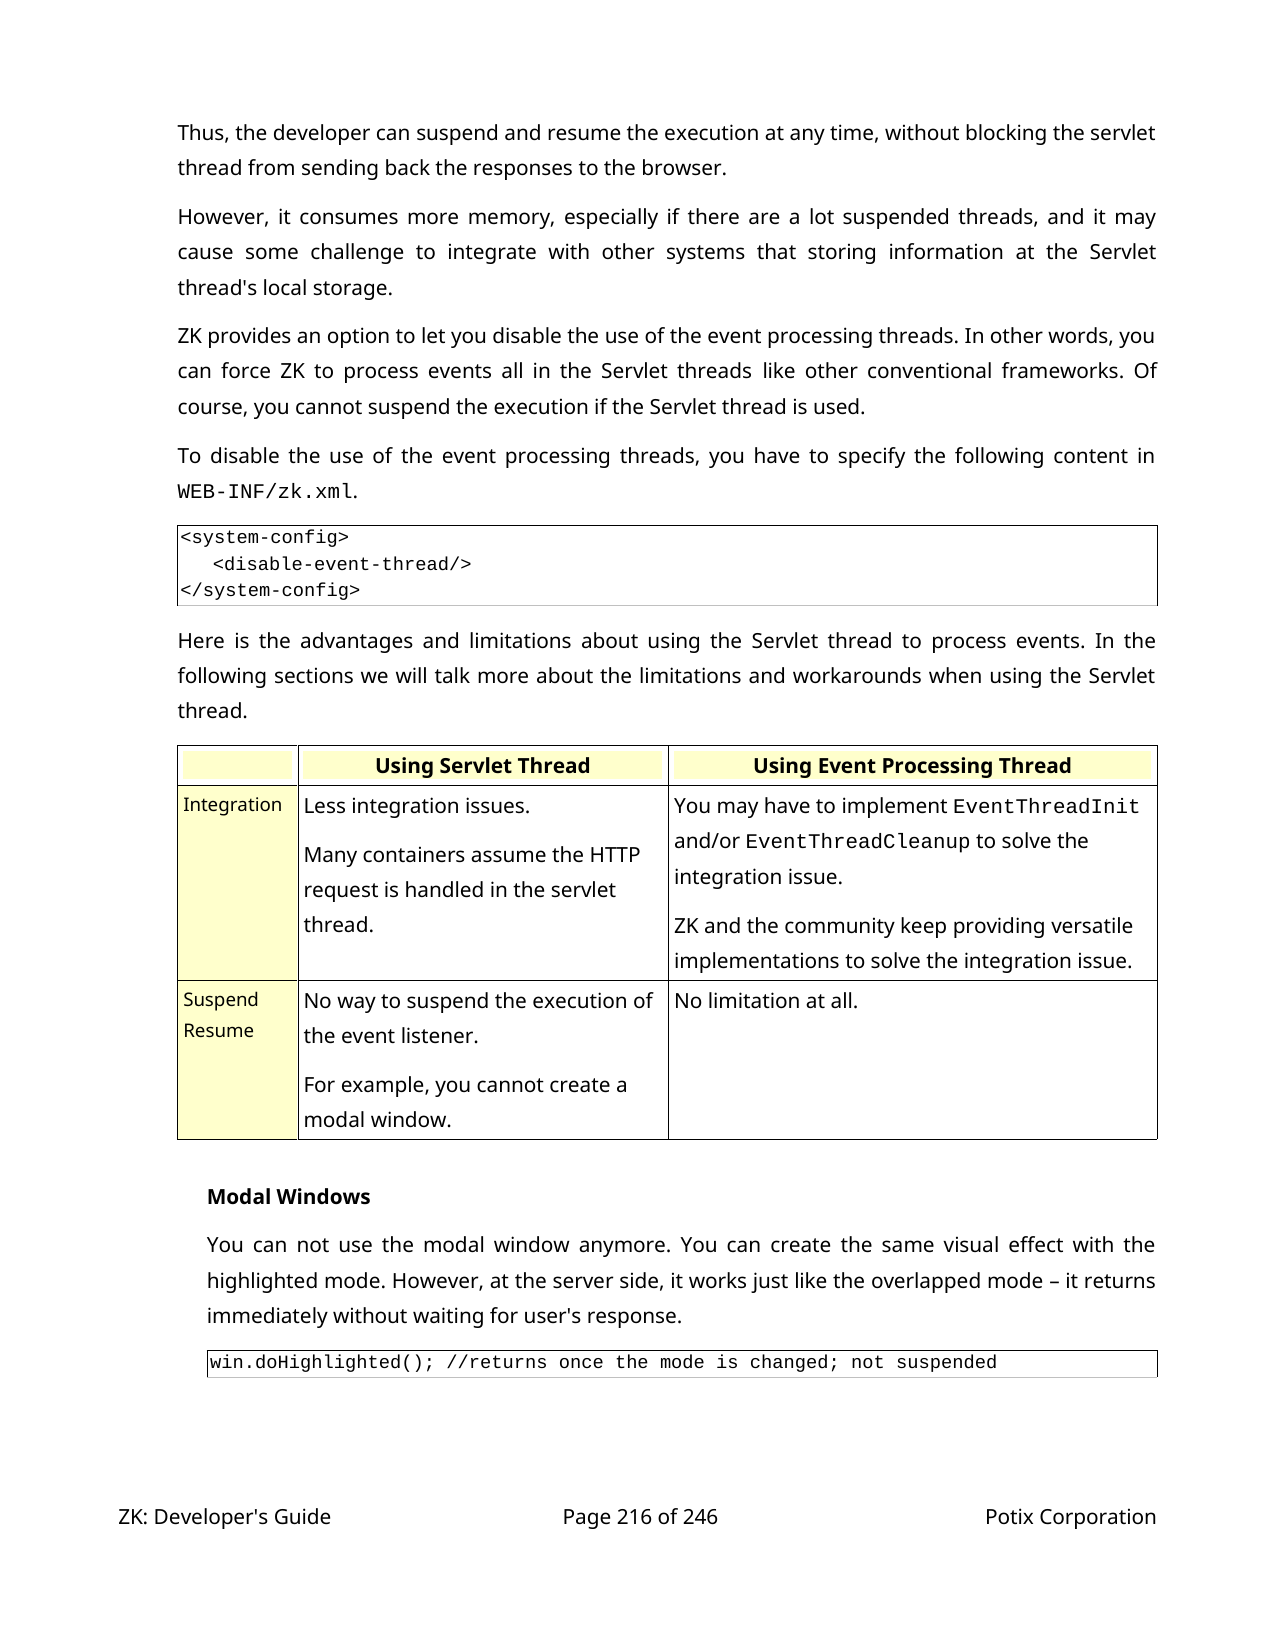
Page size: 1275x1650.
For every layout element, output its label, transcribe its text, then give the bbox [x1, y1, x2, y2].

text ZK provides an option to let you disable the use of the event processing threads. In other words, you can force ZK to process events all in the Servlet threads like other conventional frameworks. Of course, you cannot suspend the execution if the Servlet thread is used. [177, 321, 1157, 420]
table_header [178, 746, 297, 785]
table_cell Suspend Resume [178, 981, 297, 1139]
text Thus, the developer can suspend and resume the execution at any time, without blocking the servlet thread from sending back the responses to the browser. [177, 118, 1157, 182]
text However, it consumes more memory, especially if there are a lot suspended threads, and it may cause some challenge to integrate with other systems that storing information at the Servlet thread's local storage. [177, 202, 1157, 301]
text win.doHighlighted(); //returns once the mode is changed; not suspended [208, 1351, 1157, 1377]
text Here is the advantages and limitations about using the Servlet thread to process events. In the following sections we will talk more about the limitations and workarounds when using the Servlet thread. [177, 626, 1157, 725]
table_cell No limitation at all. [669, 981, 1157, 1139]
table_cell You may have to implement EventThreadInit and/or EventThreadCleanup to solve the integration issue. ZK and the community keep providing versatile implementations to solve the integration issue. [669, 786, 1157, 980]
text <system-config> <disable-event-thread/> </system-config> [178, 526, 1157, 605]
subtitle Modal Windows [207, 1182, 1157, 1210]
table_cell Integration [178, 786, 297, 980]
table_cell No way to suspend the execution of the event listener. For example, you cannot create a modal window. [299, 981, 668, 1139]
text To disable the use of the event processing threads, you have to specify the following content in WEB-INF/zk.xml. [177, 441, 1157, 504]
text You can not use the modal window anymore. You can create the same visual effect with the highlighted mode. However, at the server side, it works just like the overlapped mode – it returns immediately without waiting for user's response. [207, 1231, 1157, 1329]
table_cell Less integration issues. Many containers assume the HTTP request is handled in the servlet thread. [299, 786, 668, 980]
table_header Using Servlet Thread [299, 746, 668, 785]
table_header Using Event Processing Thread [669, 746, 1157, 785]
